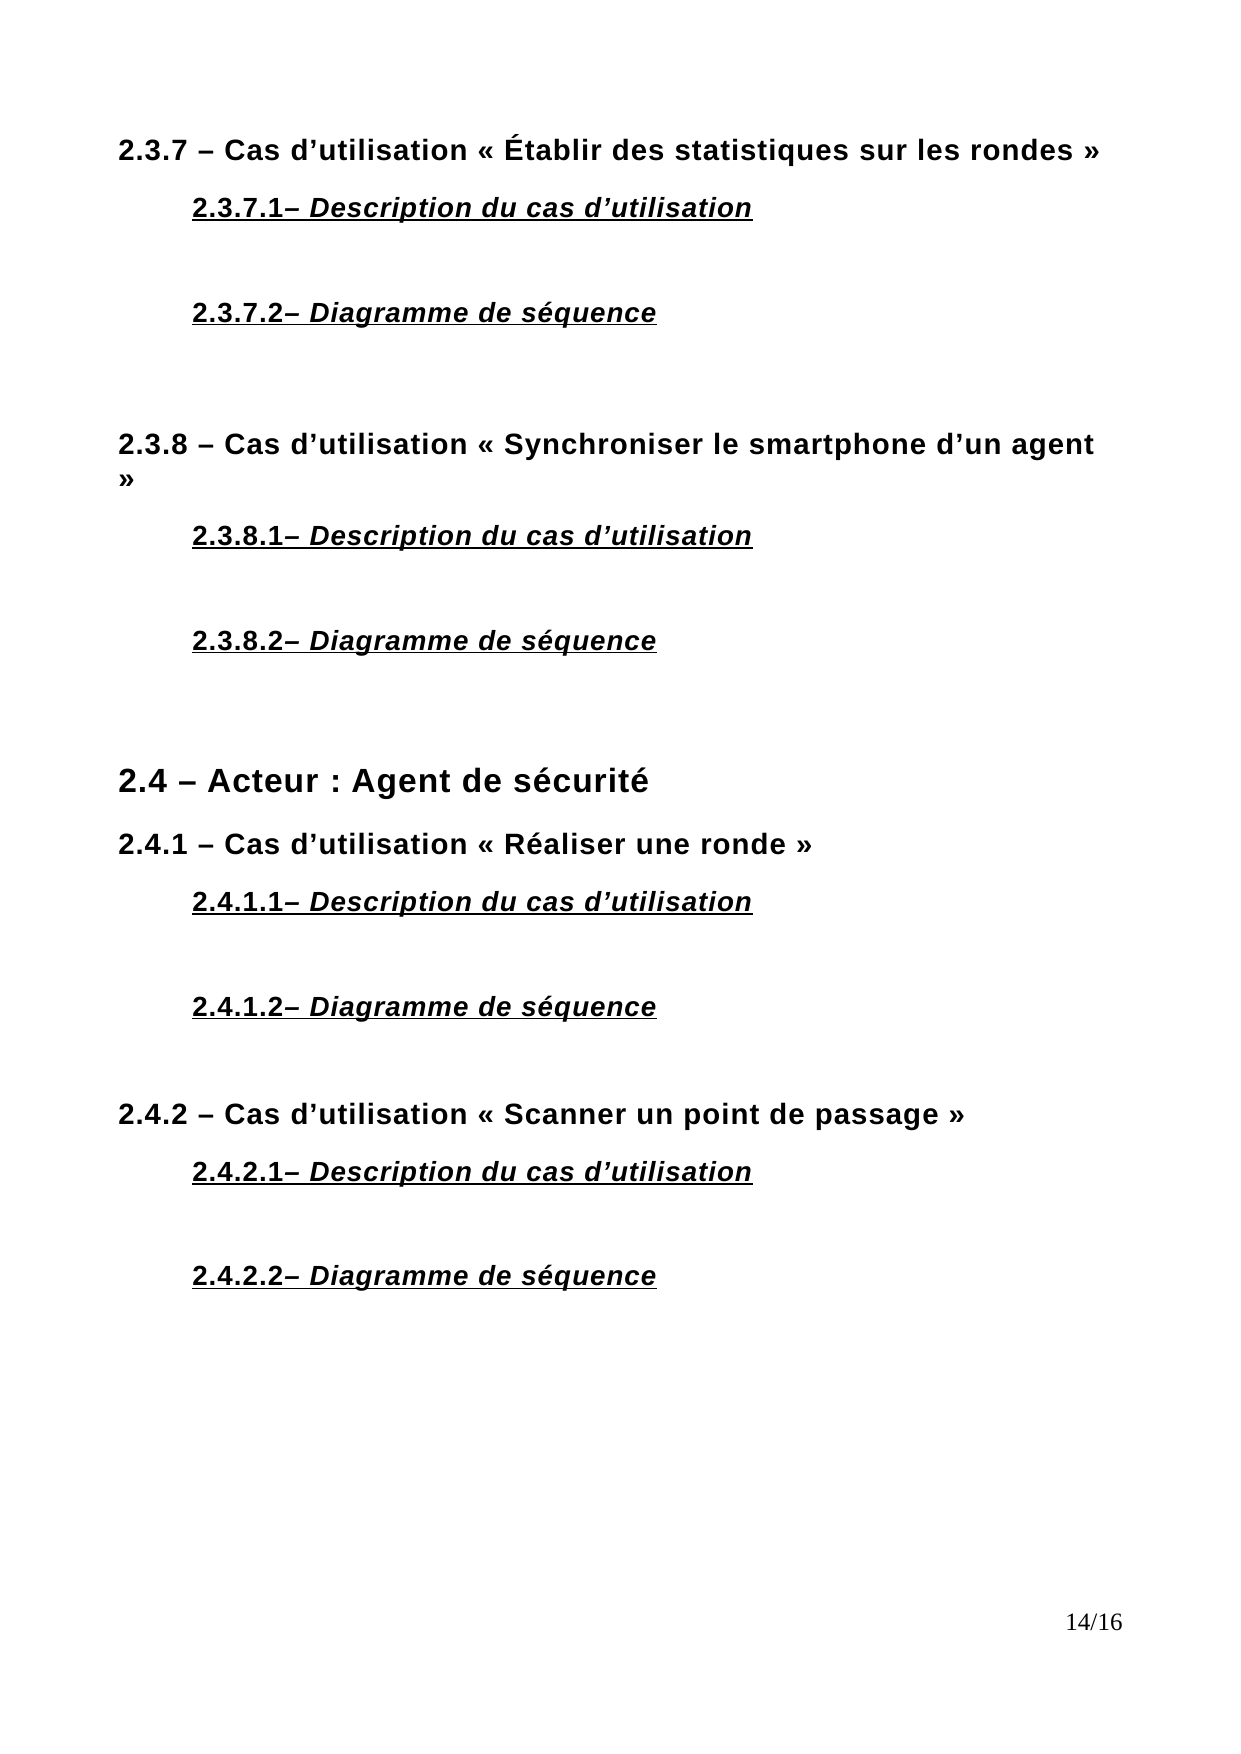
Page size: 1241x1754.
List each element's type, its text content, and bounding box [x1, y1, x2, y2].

subtitle 2.3.7.1– Description du cas d’utilisation [118, 191, 1122, 223]
subtitle 2.3.8.2– Diagramme de séquence [118, 624, 1122, 656]
subtitle 2.3.7 – Cas d’utilisation « Établir des statistiques sur les rondes » [118, 133, 1122, 166]
subtitle 2.4.2 – Cas d’utilisation « Scanner un point de passage » [118, 1097, 1122, 1130]
subtitle 2.4.2.1– Description du cas d’utilisation [118, 1155, 1122, 1187]
subtitle 2.4.1 – Cas d’utilisation « Réaliser une ronde » [118, 827, 1122, 861]
subtitle 2.4 – Acteur : Agent de sécurité [118, 761, 1122, 800]
subtitle 2.3.8.1– Description du cas d’utilisation [118, 519, 1122, 551]
subtitle 2.4.1.2– Diagramme de séquence [118, 990, 1122, 1022]
subtitle 2.4.1.1– Description du cas d’utilisation [118, 886, 1122, 917]
subtitle 2.3.8 – Cas d’utilisation « Synchroniser le smartphone d’un agent » [118, 427, 1122, 494]
subtitle 2.4.2.2– Diagramme de séquence [118, 1260, 1122, 1292]
subtitle 2.3.7.2– Diagramme de séquence [118, 296, 1122, 328]
